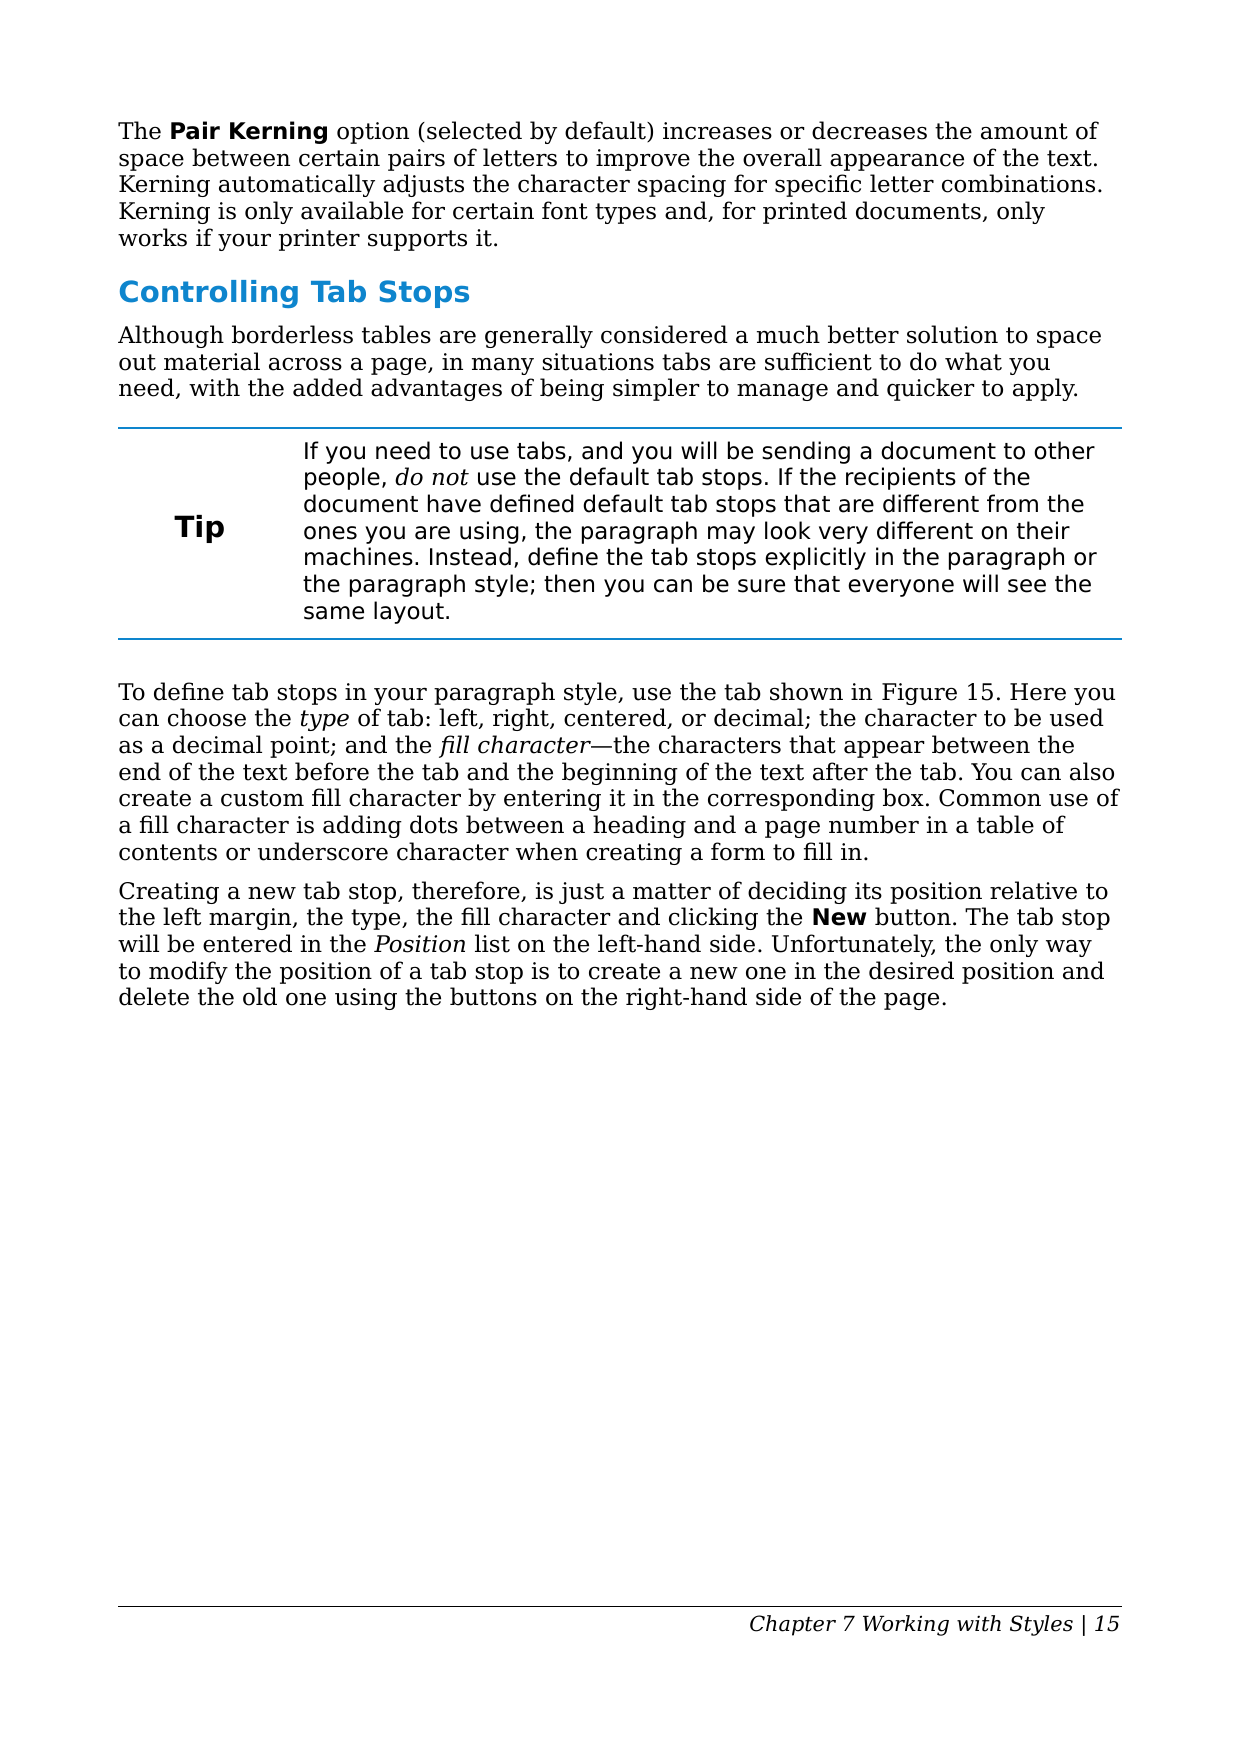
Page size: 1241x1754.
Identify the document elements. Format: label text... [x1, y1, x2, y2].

table_header If you need to use tabs, and you will be sending a document to other people, do not use the default tab stops. If the recipients of the document have defined default tab stops that are different from the ones you are using, the paragraph may look very different on their machines. Instead, define the tab stops explicitly in the paragraph or the paragraph style; then you can be sure that everyone will see the same layout. [281, 429, 1122, 638]
subtitle Controlling Tab Stops [118, 276, 1122, 310]
table_header Tip [118, 429, 281, 638]
text Although borderless tables are generally considered a much better solution to space out material across a page, in many situations tabs are sufficient to do what you need, with the added advantages of being simpler to manage and quicker to apply. [118, 322, 1122, 402]
text The Pair Kerning option (selected by default) increases or decreases the amount of space between certain pairs of letters to improve the overall appearance of the text. Kerning automatically adjusts the character spacing for specific letter combinations. Kerning is only available for certain font types and, for printed documents, only works if your printer supports it. [118, 118, 1122, 251]
text To define tab stops in your paragraph style, use the tab shown in Figure 15. Here you can choose the type of tab: left, right, centered, or decimal; the character to be used as a decimal point; and the fill character—the characters that appear between the end of the text before the tab and the beginning of the text after the tab. You can also create a custom fill character by entering it in the corresponding box. Common use of a fill character is adding dots between a heading and a page number in a table of contents or underscore character when creating a form to fill in. [118, 679, 1122, 865]
text Creating a new tab stop, therefore, is just a matter of deciding its position relative to the left margin, the type, the fill character and clicking the New button. The tab stop will be entered in the Position list on the left-hand side. Unfortunately, the only way to modify the position of a tab stop is to create a new one in the desired position and delete the old one using the buttons on the right-hand side of the page. [118, 878, 1122, 1011]
